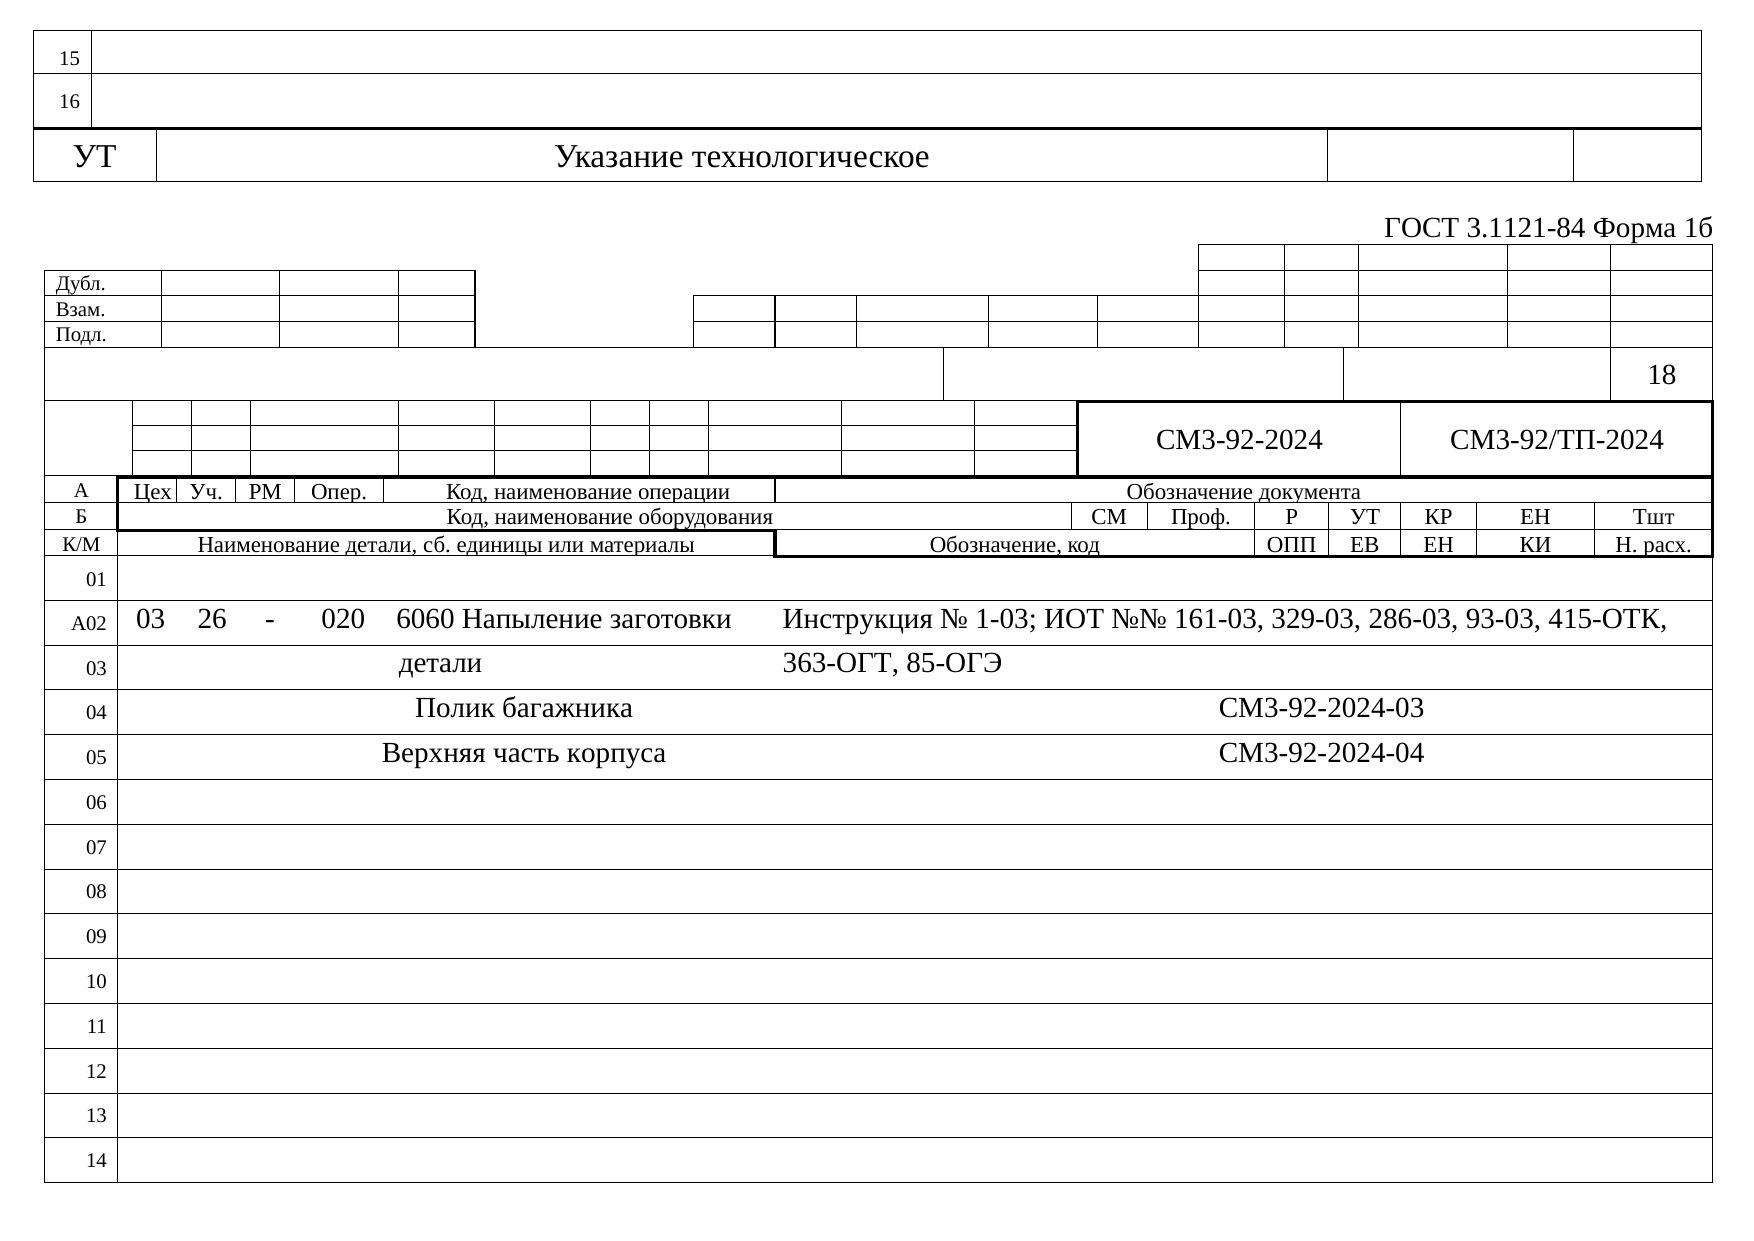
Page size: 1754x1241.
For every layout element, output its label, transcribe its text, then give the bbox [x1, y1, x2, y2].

table_cell [989, 322, 1097, 347]
table_cell [930, 1138, 1712, 1182]
table_cell [45, 348, 943, 400]
table_cell [944, 348, 1343, 400]
table_cell 08 [45, 870, 117, 913]
table_cell [92, 31, 1701, 72]
table_cell [1098, 270, 1198, 295]
table_cell 06 [45, 780, 117, 824]
table_cell 18 [1611, 348, 1712, 400]
table_cell - [241, 601, 298, 644]
table_cell [650, 401, 708, 425]
table_cell 15 [34, 31, 91, 72]
table_cell Н. расх. [1595, 530, 1711, 555]
table_cell [495, 401, 590, 425]
table_cell 03 [118, 601, 183, 644]
table_cell [709, 401, 841, 425]
table_cell [162, 322, 279, 347]
table_cell [1508, 322, 1610, 347]
table_header [1611, 245, 1712, 270]
table_cell СМ3-92-2024-04 [930, 735, 1712, 779]
table_cell [1574, 130, 1701, 181]
table_cell [930, 780, 1712, 824]
table_cell [133, 426, 191, 450]
table_cell Р [1255, 503, 1328, 528]
table_cell [162, 296, 279, 321]
table_cell К/М [45, 530, 117, 555]
table_cell 6060 Напыление заготовки [388, 601, 781, 644]
table_cell [930, 959, 1712, 1003]
table_cell [776, 322, 856, 347]
table_cell Код, наименование оборудования [119, 503, 1071, 528]
table_cell КИ [1477, 530, 1594, 555]
table_cell [1199, 296, 1284, 321]
table_cell [495, 426, 590, 450]
table_cell [399, 271, 474, 295]
table_cell РМ [236, 479, 294, 502]
table_cell [989, 270, 1098, 295]
table_cell [118, 914, 930, 958]
table_cell [989, 296, 1097, 321]
table_cell 16 [34, 74, 91, 127]
table_cell [975, 451, 1076, 475]
table_cell Код, наименование операции [384, 479, 774, 502]
table_cell [1611, 296, 1712, 321]
table_cell [1359, 322, 1507, 347]
table_cell 14 [45, 1138, 117, 1182]
table_cell Подл. [45, 322, 161, 347]
table_cell 04 [45, 690, 117, 734]
table_cell [975, 401, 1076, 425]
table_cell 01 [45, 556, 117, 600]
table_cell [1344, 348, 1610, 400]
table_cell [842, 426, 974, 450]
table_cell Указание технологическое [157, 130, 1327, 181]
table_cell [118, 780, 930, 824]
table_cell [930, 1004, 1712, 1048]
table_cell [930, 914, 1712, 958]
table_cell Обозначение, код [777, 530, 1254, 555]
table_cell 07 [45, 825, 117, 868]
table_cell ЕН [1477, 503, 1594, 528]
table_cell [476, 295, 693, 347]
table_cell [162, 271, 279, 295]
table_cell 12 [45, 1049, 117, 1092]
table_cell [709, 451, 841, 475]
table_cell [1285, 296, 1358, 321]
table_cell [118, 959, 930, 1003]
table_cell [251, 426, 398, 450]
table_cell Тшт [1595, 503, 1711, 528]
table_cell [399, 451, 494, 475]
table_cell А [45, 476, 116, 502]
table_cell [857, 322, 988, 347]
table_cell ОПП [1255, 530, 1328, 555]
table_cell Верхняя часть корпуса [118, 735, 930, 779]
table_cell [842, 401, 974, 425]
table_cell УТ [34, 130, 156, 181]
table_cell [192, 451, 250, 475]
table_cell Б [45, 503, 116, 528]
table_cell СМ3-92-2024-03 [930, 690, 1712, 734]
table_cell [1199, 271, 1284, 295]
table_cell Полик багажника [118, 690, 930, 734]
table_cell 13 [45, 1094, 117, 1137]
table_cell Инструкция № 1-03; ИОТ №№ 161-03, 329-03, 286-03, 93-03, 415-ОТК, [781, 601, 1712, 644]
table_cell [118, 870, 930, 913]
table_cell [1508, 271, 1610, 295]
table_cell [694, 270, 856, 295]
table_cell [399, 426, 494, 450]
table_cell Проф. [1148, 503, 1254, 528]
table_cell [650, 426, 708, 450]
table_cell [1359, 271, 1507, 295]
table_cell [776, 296, 856, 321]
table_cell [1285, 271, 1358, 295]
table_cell [118, 1004, 930, 1048]
table_cell [1359, 296, 1507, 321]
table_cell [118, 1049, 930, 1092]
table_cell [118, 1138, 930, 1182]
table_cell [1611, 322, 1712, 347]
table_cell Дубл. [45, 271, 161, 295]
table_cell [930, 825, 1712, 868]
table_cell [192, 401, 250, 425]
table_cell [1098, 296, 1198, 321]
table_cell [694, 322, 774, 347]
table_cell 05 [45, 735, 117, 779]
table_cell СМ3-92/ТП-2024 [1401, 403, 1711, 475]
table_cell [709, 426, 841, 450]
table_cell детали [118, 646, 781, 689]
table_cell [280, 296, 398, 321]
table_cell Цех [119, 479, 176, 502]
table_cell [476, 270, 694, 295]
table_header [1359, 245, 1507, 270]
table_cell [133, 451, 191, 475]
table_cell [930, 1094, 1712, 1137]
table_cell [591, 401, 649, 425]
table_cell 10 [45, 959, 117, 1003]
text ГОСТ 3.1121-84 Форма 1б [74, 210, 1713, 244]
table_cell [118, 556, 1712, 600]
table_cell [251, 401, 398, 425]
table_cell [591, 426, 649, 450]
table_cell [280, 322, 398, 347]
table_cell КР [1401, 503, 1476, 528]
table_cell [92, 74, 1701, 127]
table_header [1285, 245, 1358, 270]
table_cell УТ [1329, 503, 1400, 528]
table_cell [495, 451, 590, 475]
table_cell ЕВ [1329, 530, 1400, 555]
table_cell [192, 426, 250, 450]
table_cell [1199, 322, 1284, 347]
table_cell [975, 426, 1076, 450]
table_cell 26 [183, 601, 241, 644]
table_cell [118, 825, 930, 868]
table_cell [1508, 296, 1610, 321]
table_cell 03 [45, 646, 117, 689]
table_header [44, 244, 1198, 270]
table_cell Наименование детали, сб. единицы или материалы [118, 532, 773, 555]
table_cell [1285, 322, 1358, 347]
table_cell [251, 451, 398, 475]
table_cell А02 [45, 601, 117, 644]
table_cell [399, 322, 474, 347]
table_cell Уч. [177, 479, 235, 502]
table_cell 09 [45, 914, 117, 958]
table_cell [842, 451, 974, 475]
table_cell ЕН [1401, 530, 1476, 555]
table_cell [650, 451, 708, 475]
table_cell 11 [45, 1004, 117, 1048]
table_cell [280, 271, 398, 295]
table_cell СМ3-92-2024 [1079, 403, 1400, 475]
table_cell [118, 1094, 930, 1137]
table_cell [399, 401, 494, 425]
table_cell Обозначение документа [776, 479, 1711, 502]
table_cell [591, 451, 649, 475]
table_cell [856, 270, 989, 295]
table_header [1199, 245, 1284, 270]
table_header [1508, 245, 1610, 270]
table_cell 020 [299, 601, 388, 644]
table_cell 363-ОГТ, 85-ОГЭ [781, 646, 1712, 689]
table_cell Опер. [295, 479, 383, 502]
table_cell [1098, 322, 1198, 347]
table_cell [45, 401, 132, 475]
table_cell [1328, 130, 1573, 181]
table_cell [1611, 271, 1712, 295]
table_cell СМ [1072, 503, 1147, 528]
table_cell [857, 296, 988, 321]
table_cell [133, 401, 191, 425]
table_cell [930, 870, 1712, 913]
table_cell [399, 296, 474, 321]
table_cell Взам. [45, 296, 161, 321]
table_cell [930, 1049, 1712, 1092]
table_cell [694, 296, 774, 321]
